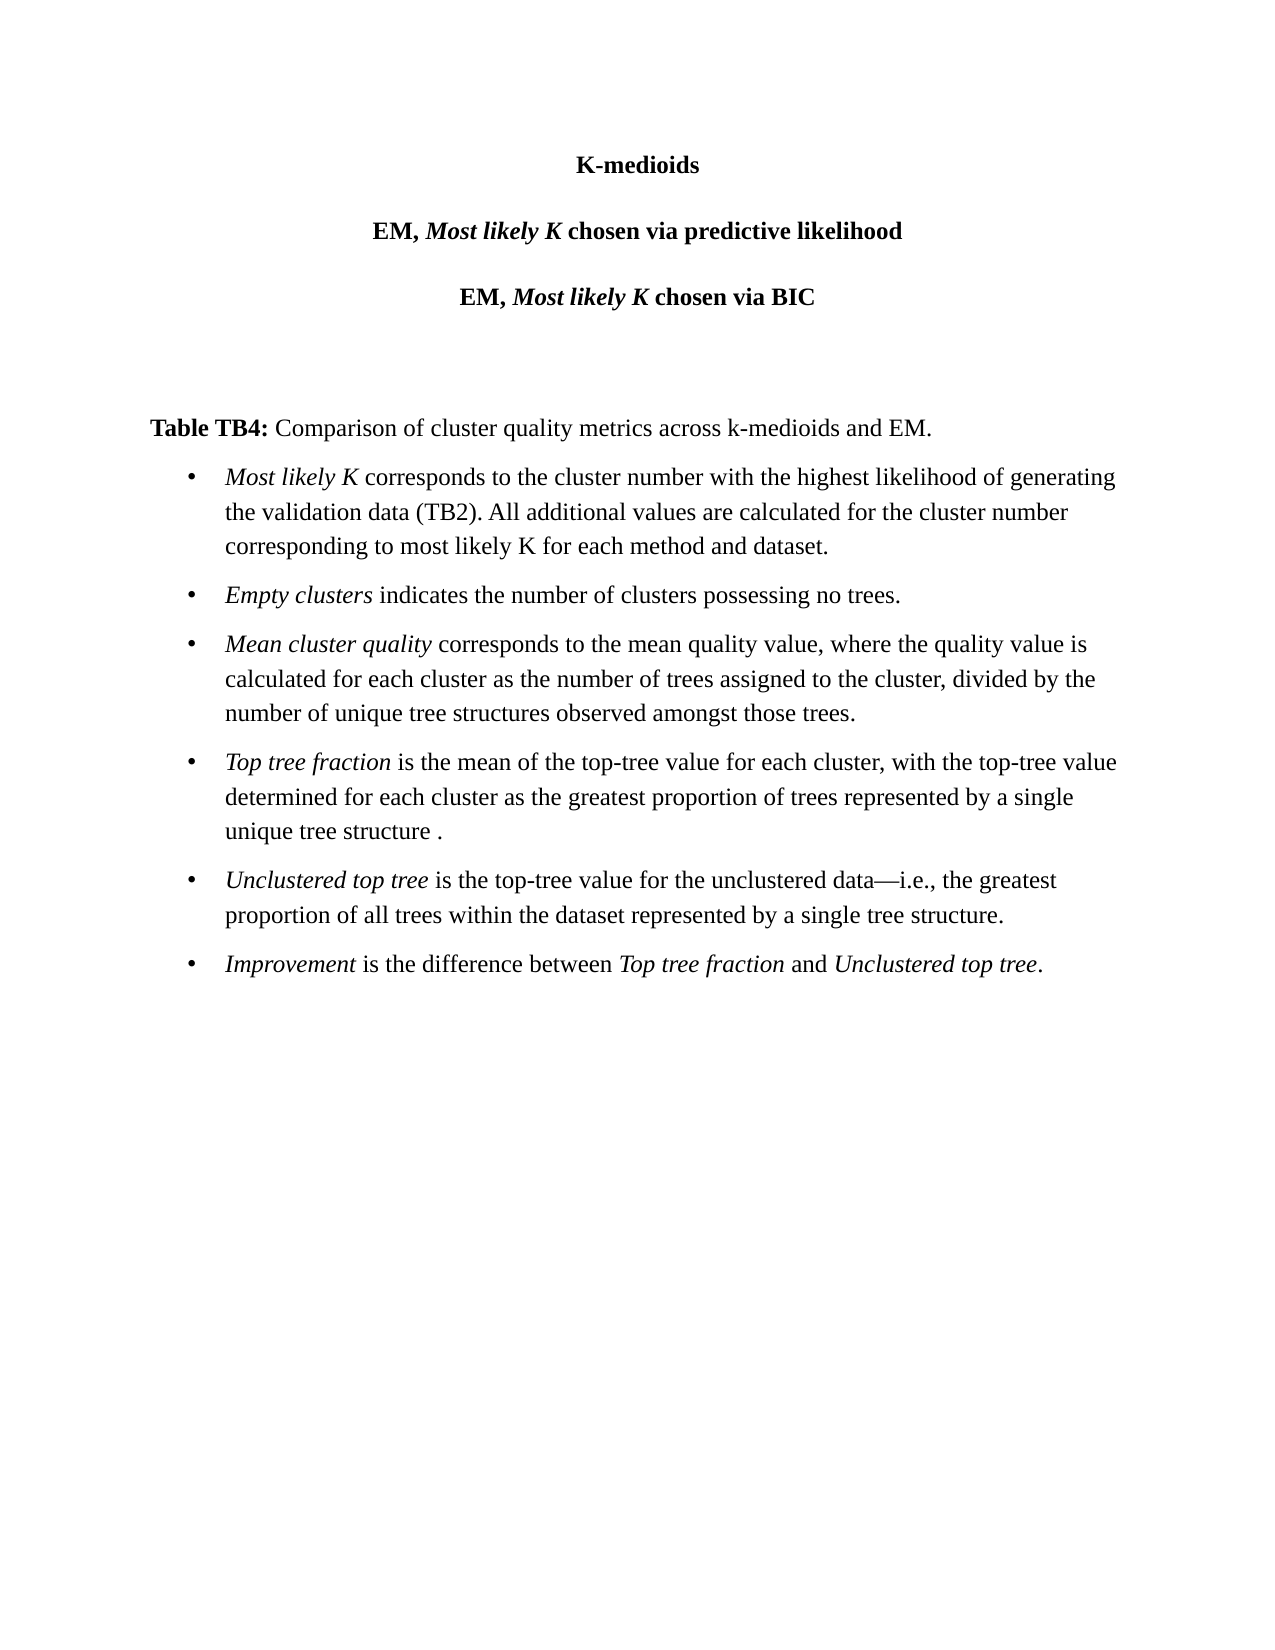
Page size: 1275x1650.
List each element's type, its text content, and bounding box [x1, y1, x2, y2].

text Table TB4: Comparison of cluster quality metrics across k-medioids and EM. [150, 413, 1125, 442]
list Top tree fraction is the mean of the top-tree value for each cluster, with the top-tree value determined for each cluster as the greatest proportion of trees represented by a single unique tree structure . [187, 747, 1125, 845]
list Empty clusters indicates the number of clusters possessing no trees. [187, 580, 1125, 609]
text EM, Most likely K chosen via BIC [150, 282, 1125, 311]
text EM, Most likely K chosen via predictive likelihood [150, 216, 1125, 245]
list Mean cluster quality corresponds to the mean quality value, where the quality value is calculated for each cluster as the number of trees assigned to the cluster, divided by the number of unique tree structures observed amongst those trees. [187, 629, 1125, 727]
list Unclustered top tree is the top-tree value for the unclustered data—i.e., the greatest proportion of all trees within the dataset represented by a single tree structure. [187, 865, 1125, 929]
list Improvement is the difference between Top tree fraction and Unclustered top tree. [187, 949, 1125, 978]
list Most likely K corresponds to the cluster number with the highest likelihood of generating the validation data (TB2). All additional values are calculated for the cluster number corresponding to most likely K for each method and dataset. [187, 462, 1125, 560]
text K-medioids [150, 150, 1125, 179]
